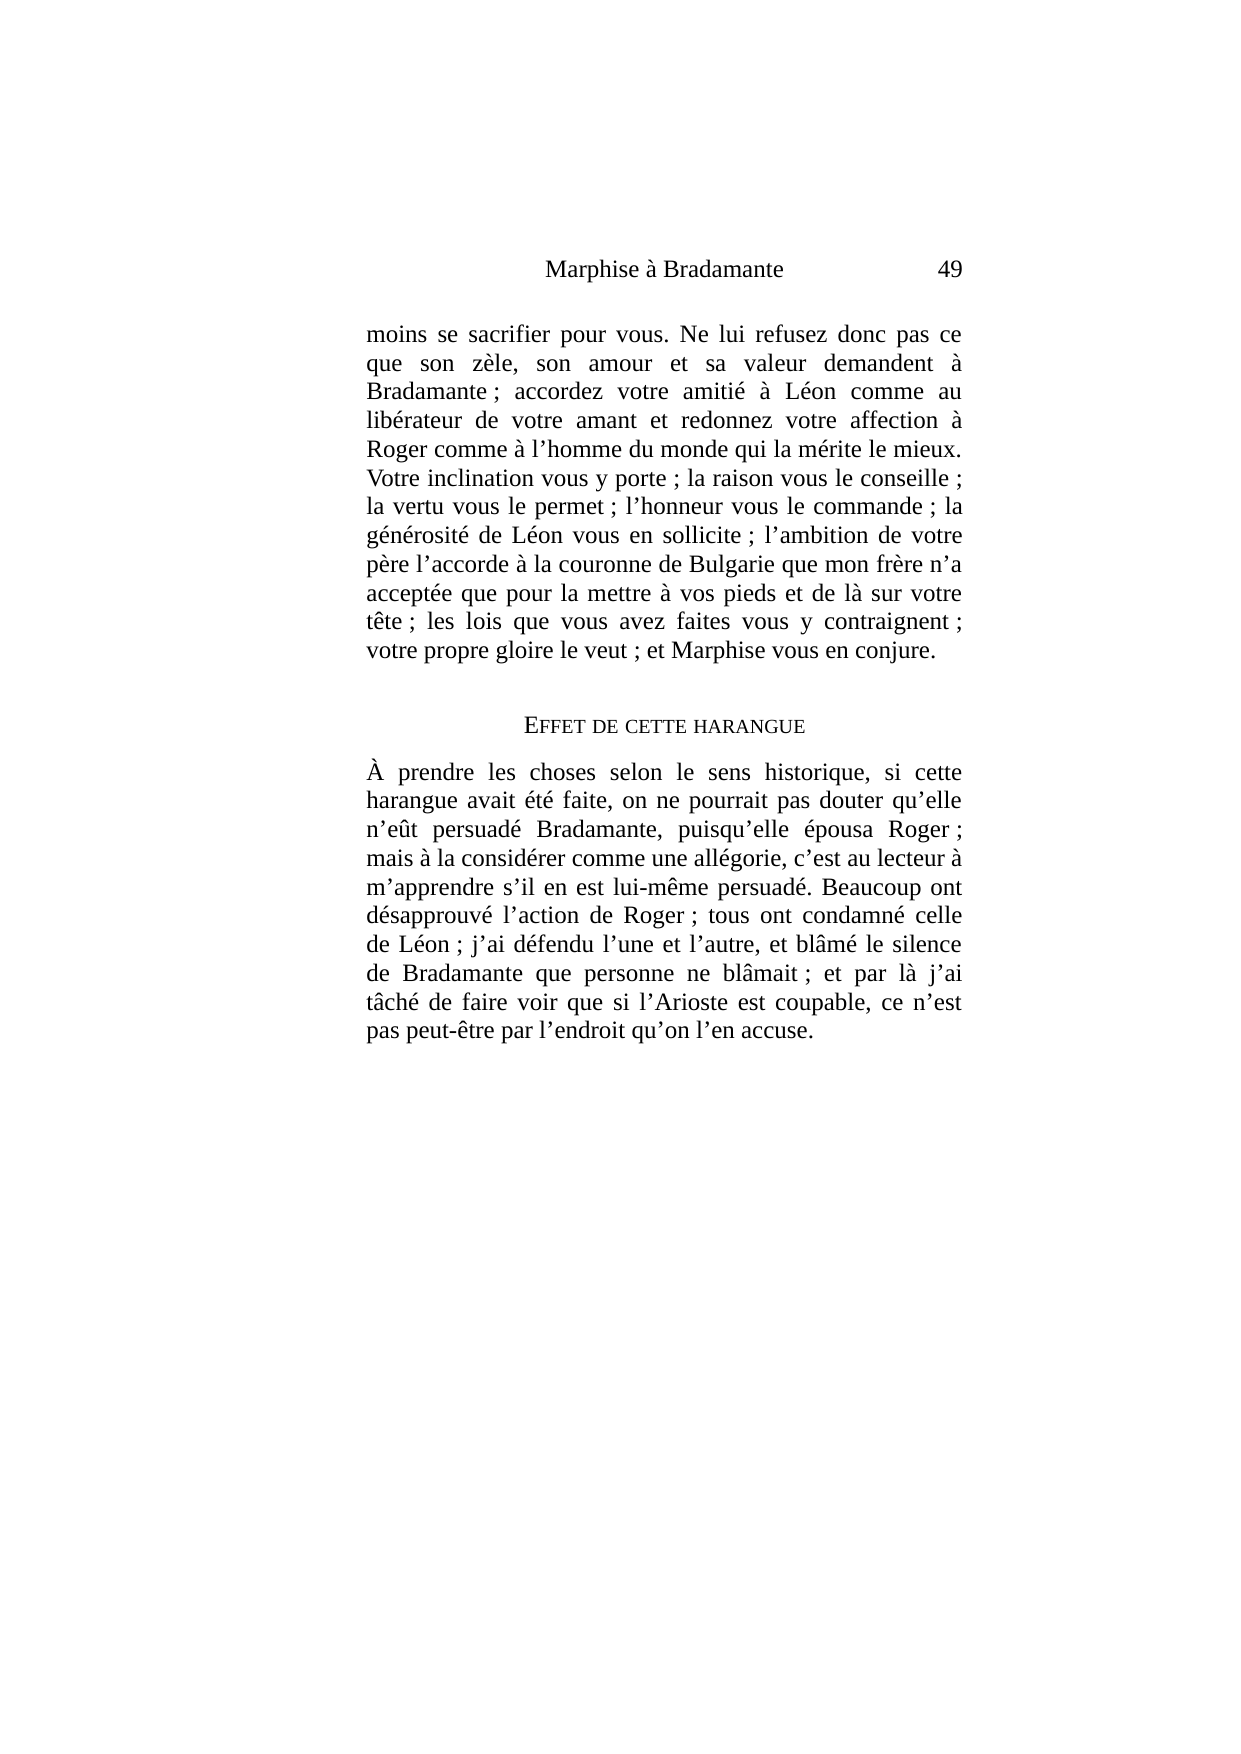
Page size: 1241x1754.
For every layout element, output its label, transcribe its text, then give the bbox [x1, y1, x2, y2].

text moins se sacrifier pour vous. Ne lui refusez donc pas ce que son zèle, son amour et sa valeur demandent à Bradamante ; accordez votre amitié à Léon comme au libérateur de votre amant et redonnez votre affection à Roger comme à l’homme du monde qui la mérite le mieux. Votre inclination vous y porte ; la raison vous le conseille ; la vertu vous le permet ; l’honneur vous le commande ; la générosité de Léon vous en sollicite ; l’ambition de votre père l’accorde à la couronne de Bulgarie que mon frère n’a acceptée que pour la mettre à vos pieds et de là sur votre tête ; les lois que vous avez faites vous y contraignent ; votre propre gloire le veut ; et Marphise vous en conjure. [366, 319, 963, 664]
text À prendre les choses selon le sens historique, si cette harangue avait été faite, on ne pourrait pas douter qu’elle n’eût persuadé Bradamante, puisqu’elle épousa Roger ; mais à la considérer comme une allégorie, c’est au lecteur à m’apprendre s’il en est lui-même persuadé. Beaucoup ont désapprouvé l’action de Roger ; tous ont condamné celle de Léon ; j’ai défendu l’une et l’autre, et blâmé le silence de Bradamante que personne ne blâmait ; et par là j’ai tâché de faire voir que si l’Arioste est coupable, ce n’est pas peut-être par l’endroit qu’on l’en accuse. [366, 757, 963, 1044]
subtitle Effet de cette harangue [366, 710, 963, 739]
